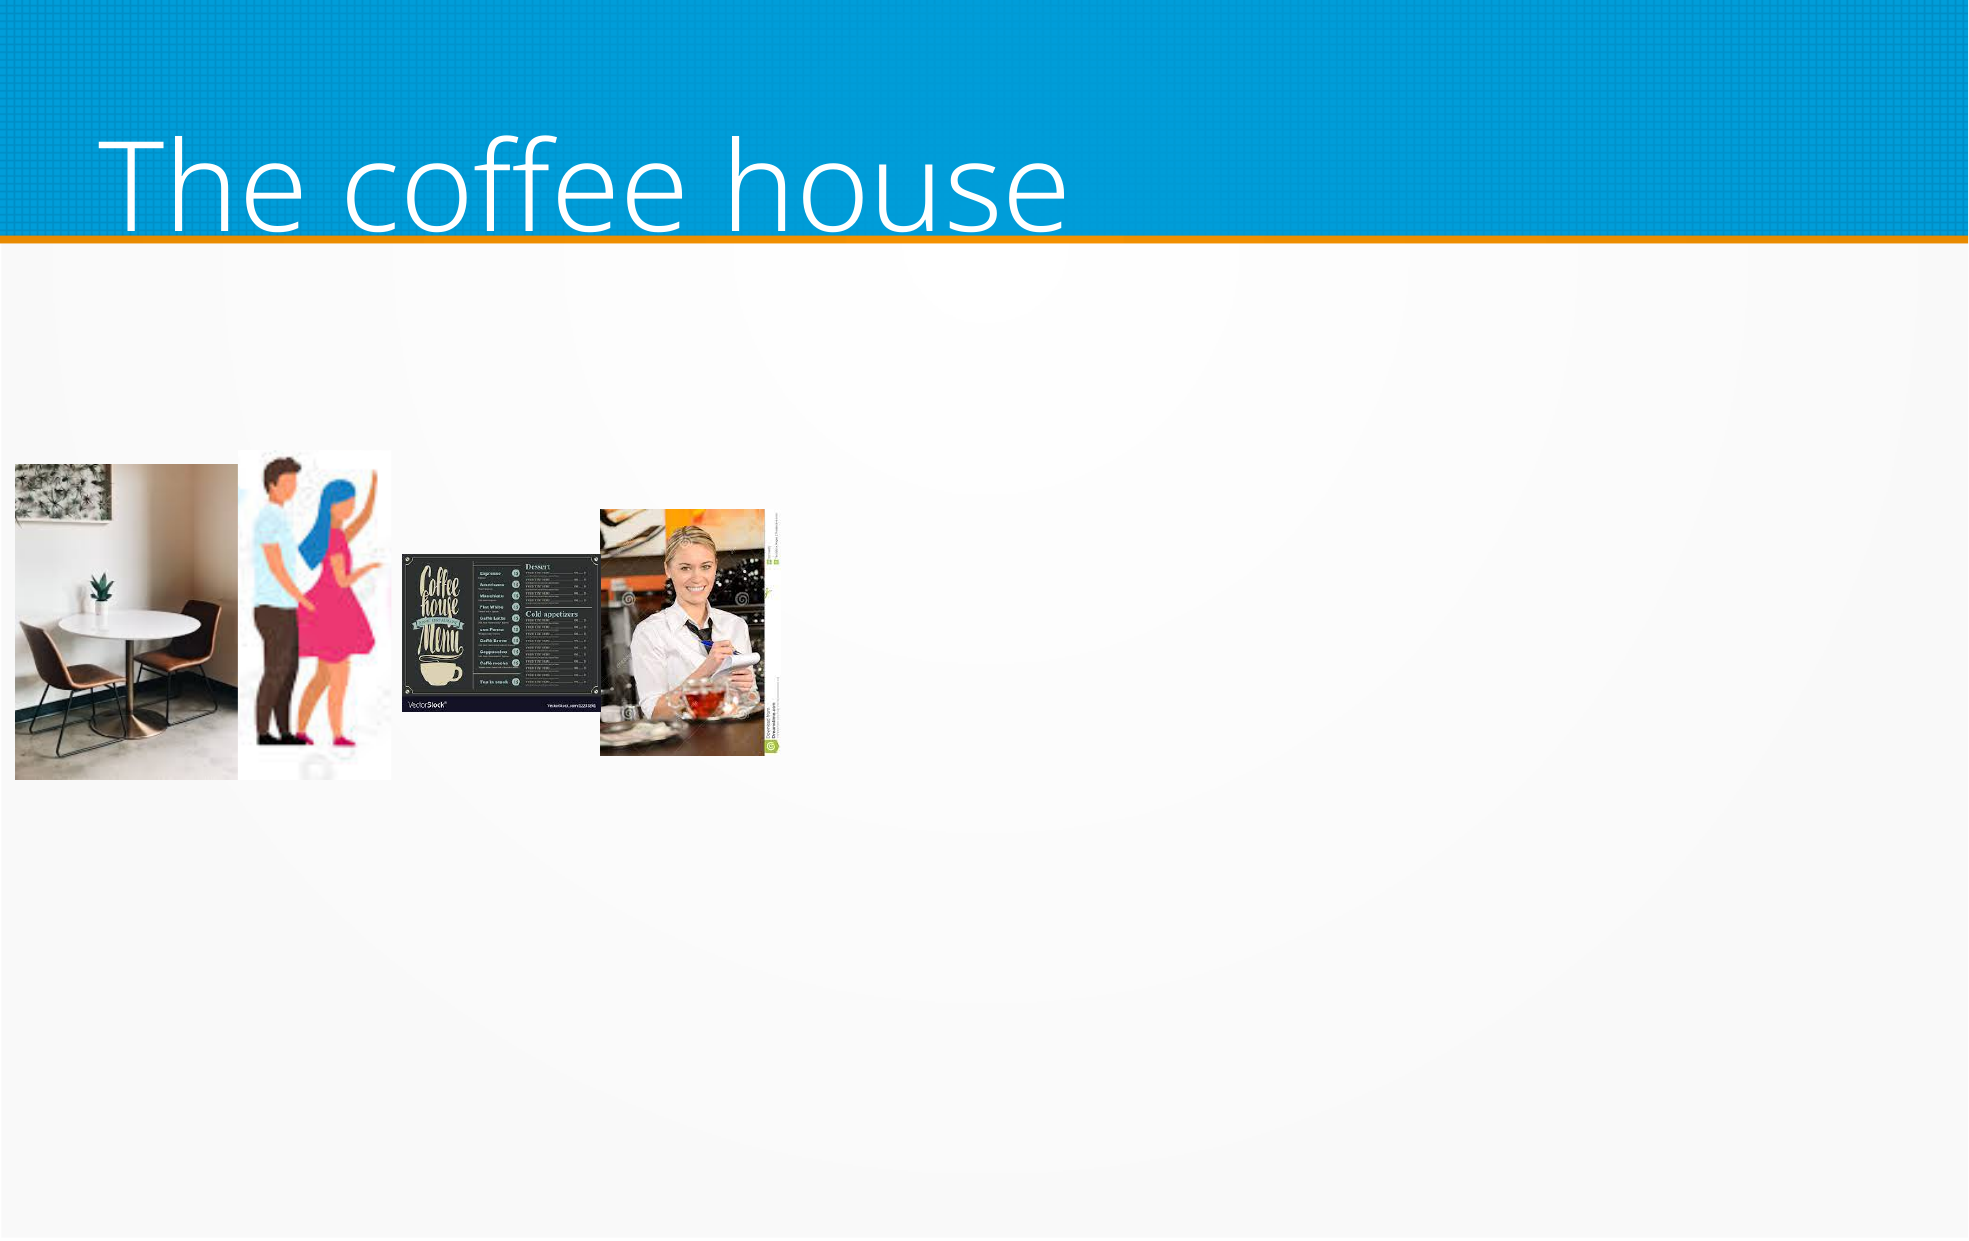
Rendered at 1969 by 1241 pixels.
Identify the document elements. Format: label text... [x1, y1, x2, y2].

title The coffee house [98, 49, 1870, 257]
picture [0, 236, 1969, 1241]
